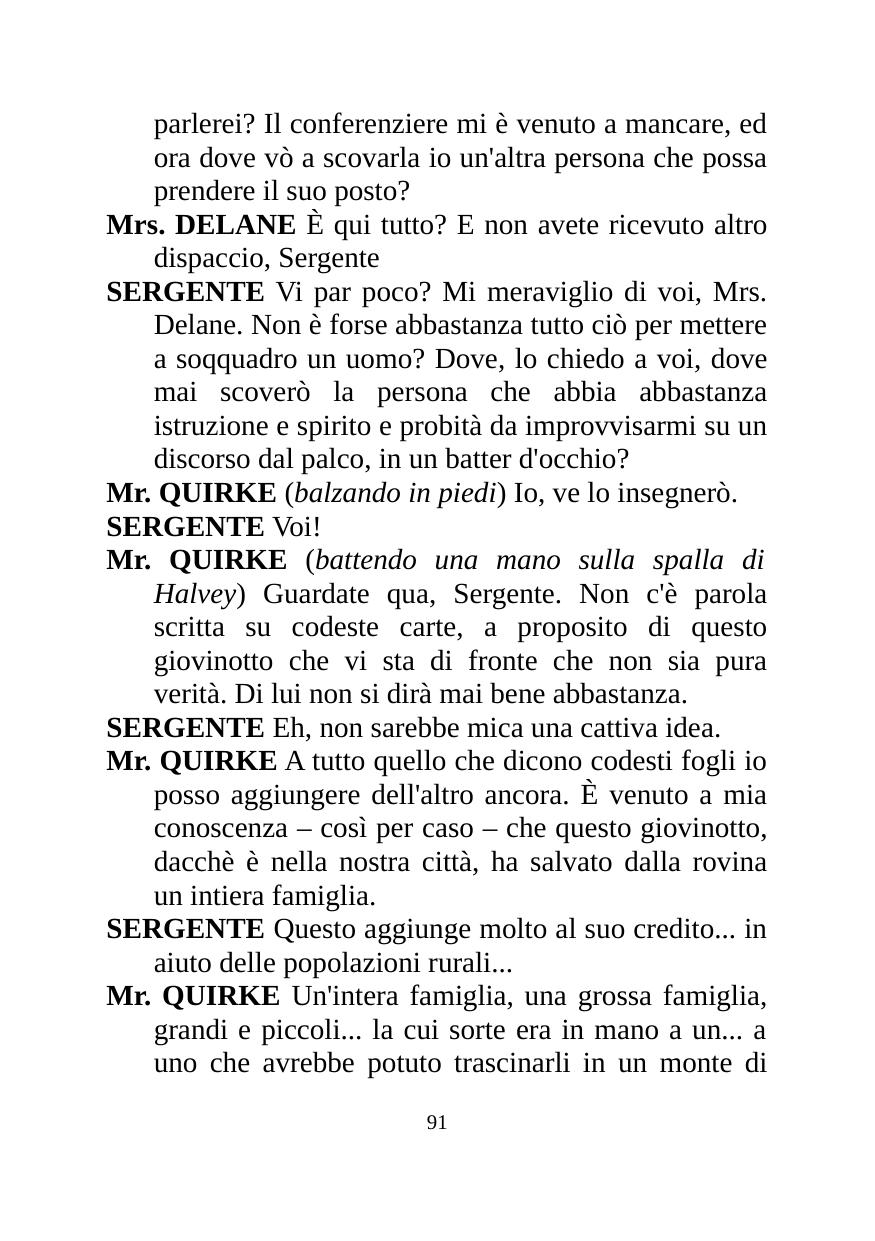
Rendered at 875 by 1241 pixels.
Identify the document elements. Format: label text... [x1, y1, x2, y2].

text Mr. QUIRKE (battendo una mano sulla spalla di Halvey) Guardate qua, Sergente. Non c'è parola scritta su codeste carte, a proposito di questo giovinotto che vi sta di fronte che non sia pura verità. Di lui non si dirà mai bene abbastanza. [106, 542, 768, 710]
text Mrs. DELANE È qui tutto? E non avete ricevuto altro dispaccio, Sergente [106, 207, 768, 274]
text Mr. QUIRKE (balzando in piedi) Io, ve lo insegnerò. [106, 475, 768, 509]
text parlerei? Il conferenziere mi è venuto a mancare, ed ora dove vò a scovarla io un'altra persona che possa prendere il suo posto? [106, 106, 768, 207]
text SERGENTE Questo aggiunge molto al suo credito... in aiuto delle popolazioni rurali... [106, 911, 768, 978]
text SERGENTE Eh, non sarebbe mica una cattiva idea. [106, 710, 768, 743]
text Mr. QUIRKE A tutto quello che dicono codesti fogli io posso aggiungere dell'altro ancora. È venuto a mia conoscenza – così per caso – che questo giovinotto, dacchè è nella nostra città, ha salvato dalla rovina un intiera famiglia. [106, 743, 768, 911]
text SERGENTE Vi par poco? Mi meraviglio di voi, Mrs. Delane. Non è forse abbastanza tutto ciò per mettere a soqquadro un uomo? Dove, lo chiedo a voi, dove mai scoverò la persona che abbia abbastanza istruzione e spirito e probità da improvvisarmi su un discorso dal palco, in un batter d'occhio? [106, 274, 768, 475]
text Mr. QUIRKE Un'intera famiglia, una grossa famiglia, grandi e piccoli... la cui sorte era in mano a un... a uno che avrebbe potuto trascinarli in un monte di [106, 978, 768, 1079]
text SERGENTE Voi! [106, 509, 768, 542]
